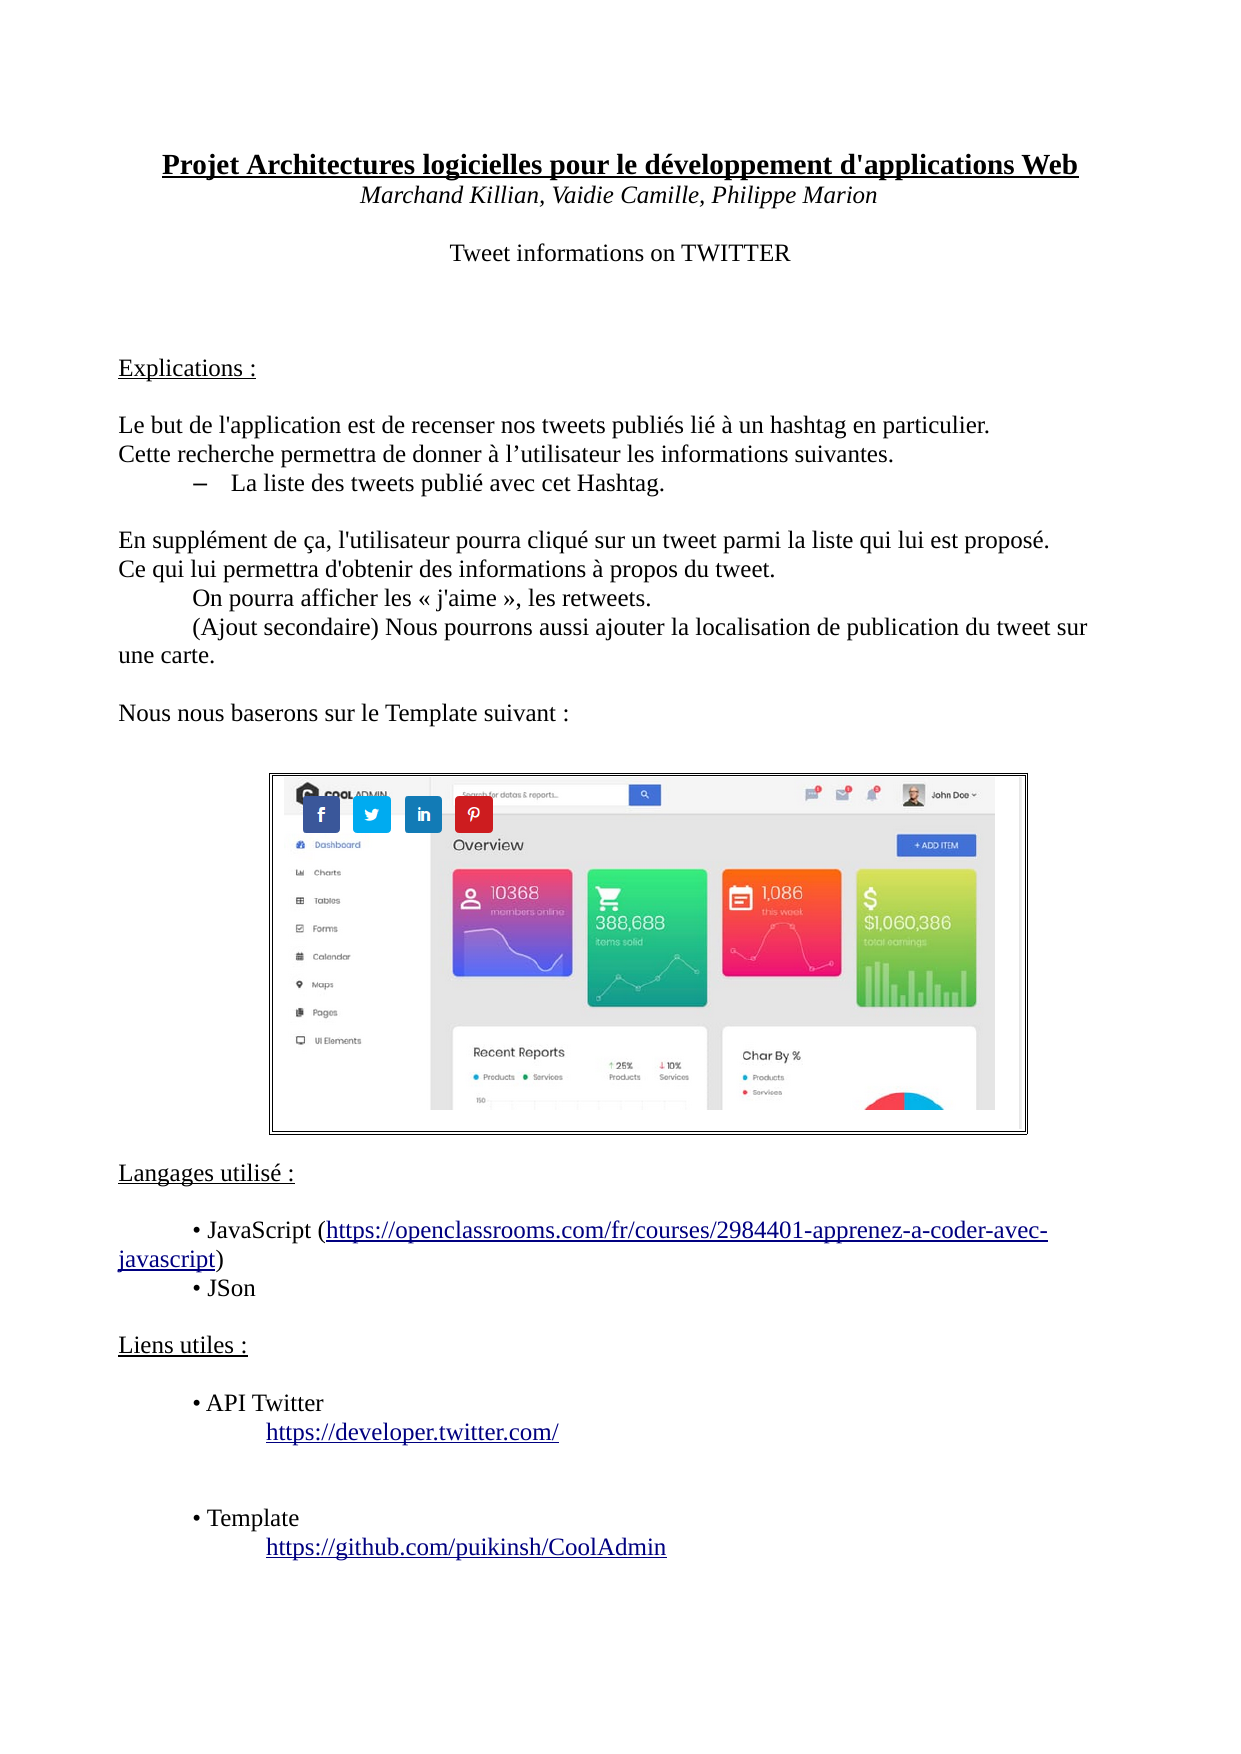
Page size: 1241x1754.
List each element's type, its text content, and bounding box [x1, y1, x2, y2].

text Explications : [118, 353, 1122, 382]
text Projet Architectures logicielles pour le développement d'applications Web [118, 147, 1122, 180]
text Tweet informations on TWITTER [118, 238, 1122, 267]
text • JSon [118, 1273, 1122, 1302]
text En supplément de ça, l'utilisateur pourra cliqué sur un tweet parmi la liste qui lui est proposé. [118, 525, 1122, 554]
text Liens utiles : [118, 1330, 1122, 1359]
text (Ajout secondaire) Nous pourrons aussi ajouter la localisation de publication du tweet sur une carte. [118, 612, 1122, 669]
text On pourra afficher les « j'aime », les retweets. [118, 583, 1122, 612]
text https://developer.twitter.com/ [118, 1417, 1122, 1445]
text Cette recherche permettra de donner à l’utilisateur les informations suivantes. [118, 439, 1122, 468]
text • Template [118, 1503, 1122, 1532]
text Marchand Killian, Vaidie Camille, Philippe Marion [118, 180, 1122, 209]
text • JavaScript (https://openclassrooms.com/fr/courses/2984401-apprenez-a-coder-avec-javascript) [118, 1215, 1122, 1273]
text Le but de l'application est de recenser nos tweets publiés lié à un hashtag en particulier. [118, 410, 1122, 439]
picture [274, 777, 1022, 1129]
text Langages utilisé : [118, 1158, 1122, 1187]
text Nous nous baserons sur le Template suivant : [118, 698, 1122, 727]
text Ce qui lui permettra d'obtenir des informations à propos du tweet. [118, 554, 1122, 583]
list La liste des tweets publié avec cet Hashtag. [193, 468, 1122, 497]
text • API Twitter [118, 1388, 1122, 1417]
text https://github.com/puikinsh/CoolAdmin [118, 1532, 1122, 1560]
